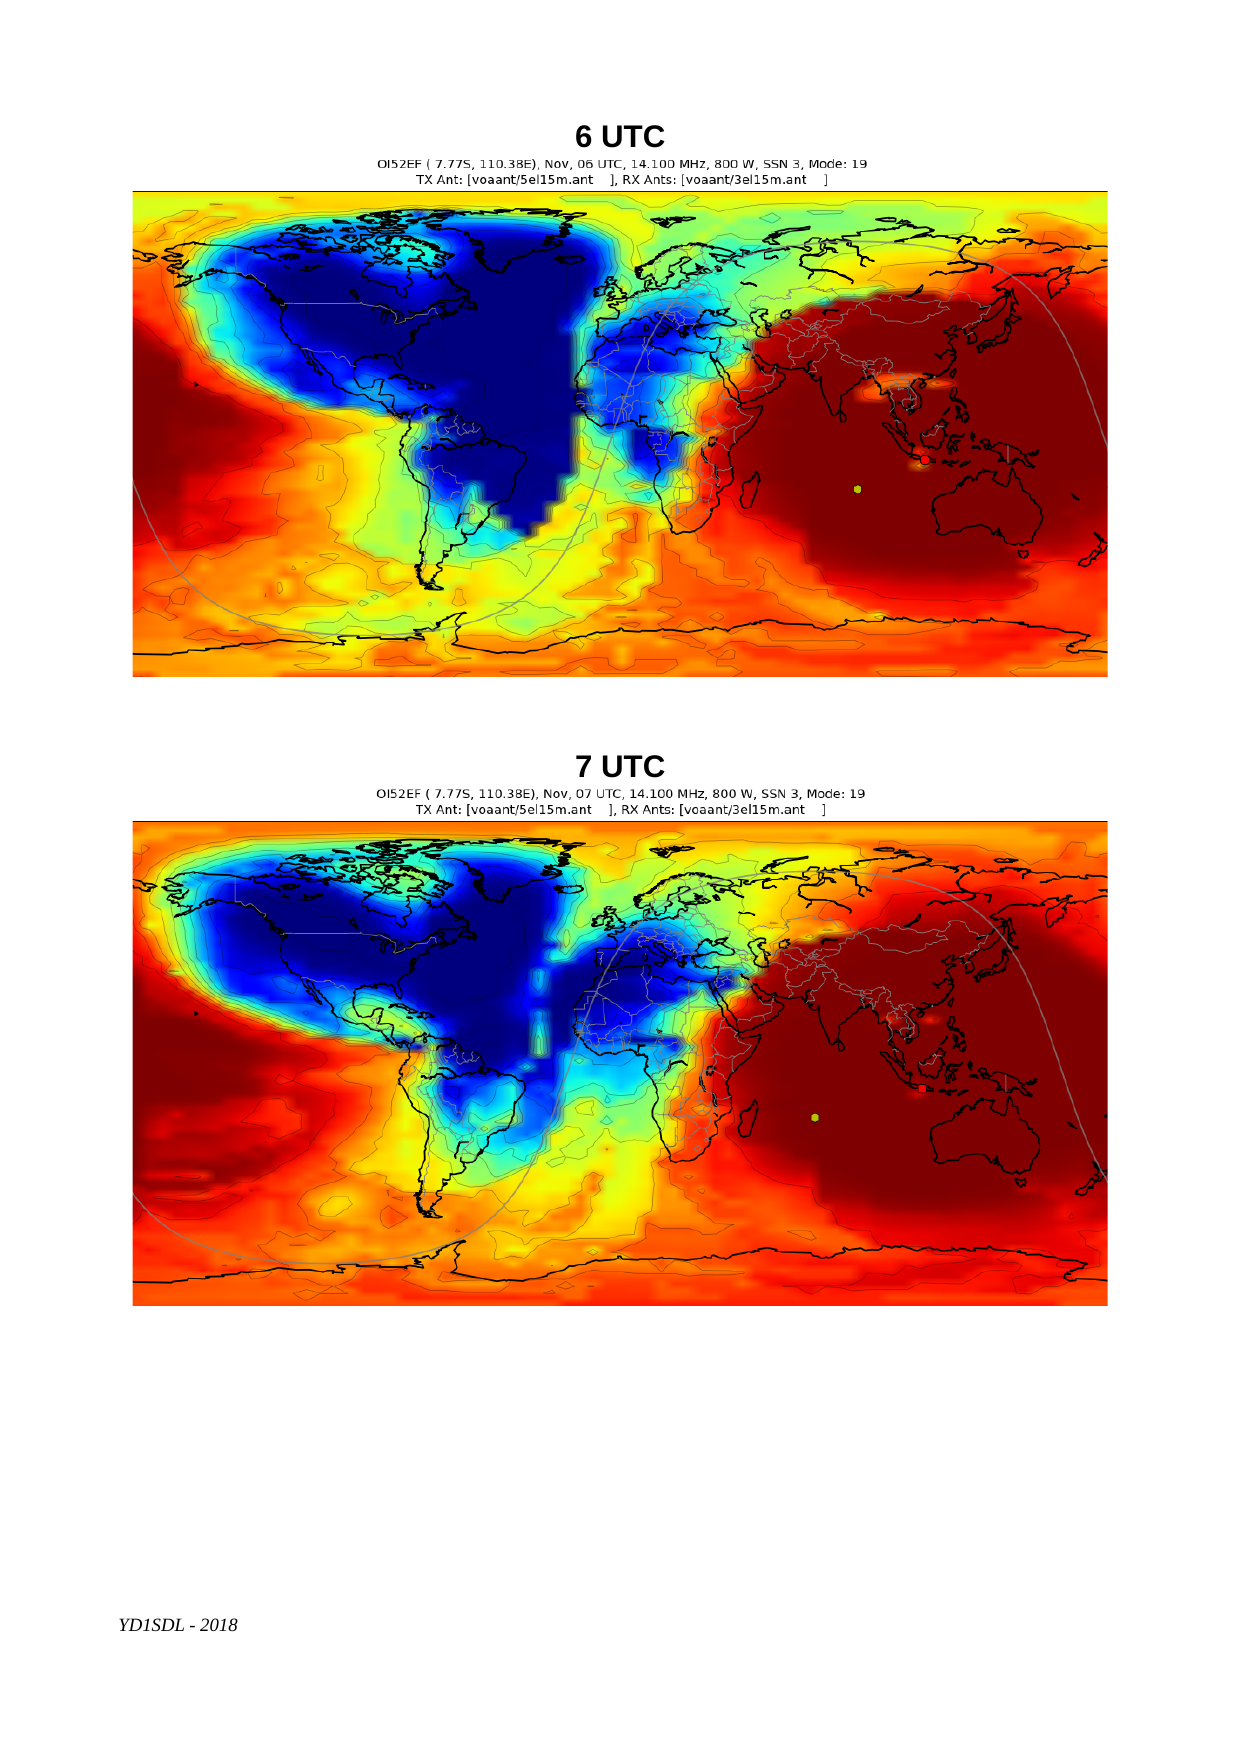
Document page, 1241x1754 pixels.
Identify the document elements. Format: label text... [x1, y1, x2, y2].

text 7 UTC [118, 748, 1122, 784]
text 6 UTC [118, 118, 1122, 154]
picture [132, 154, 1108, 677]
picture [132, 783, 1108, 1306]
